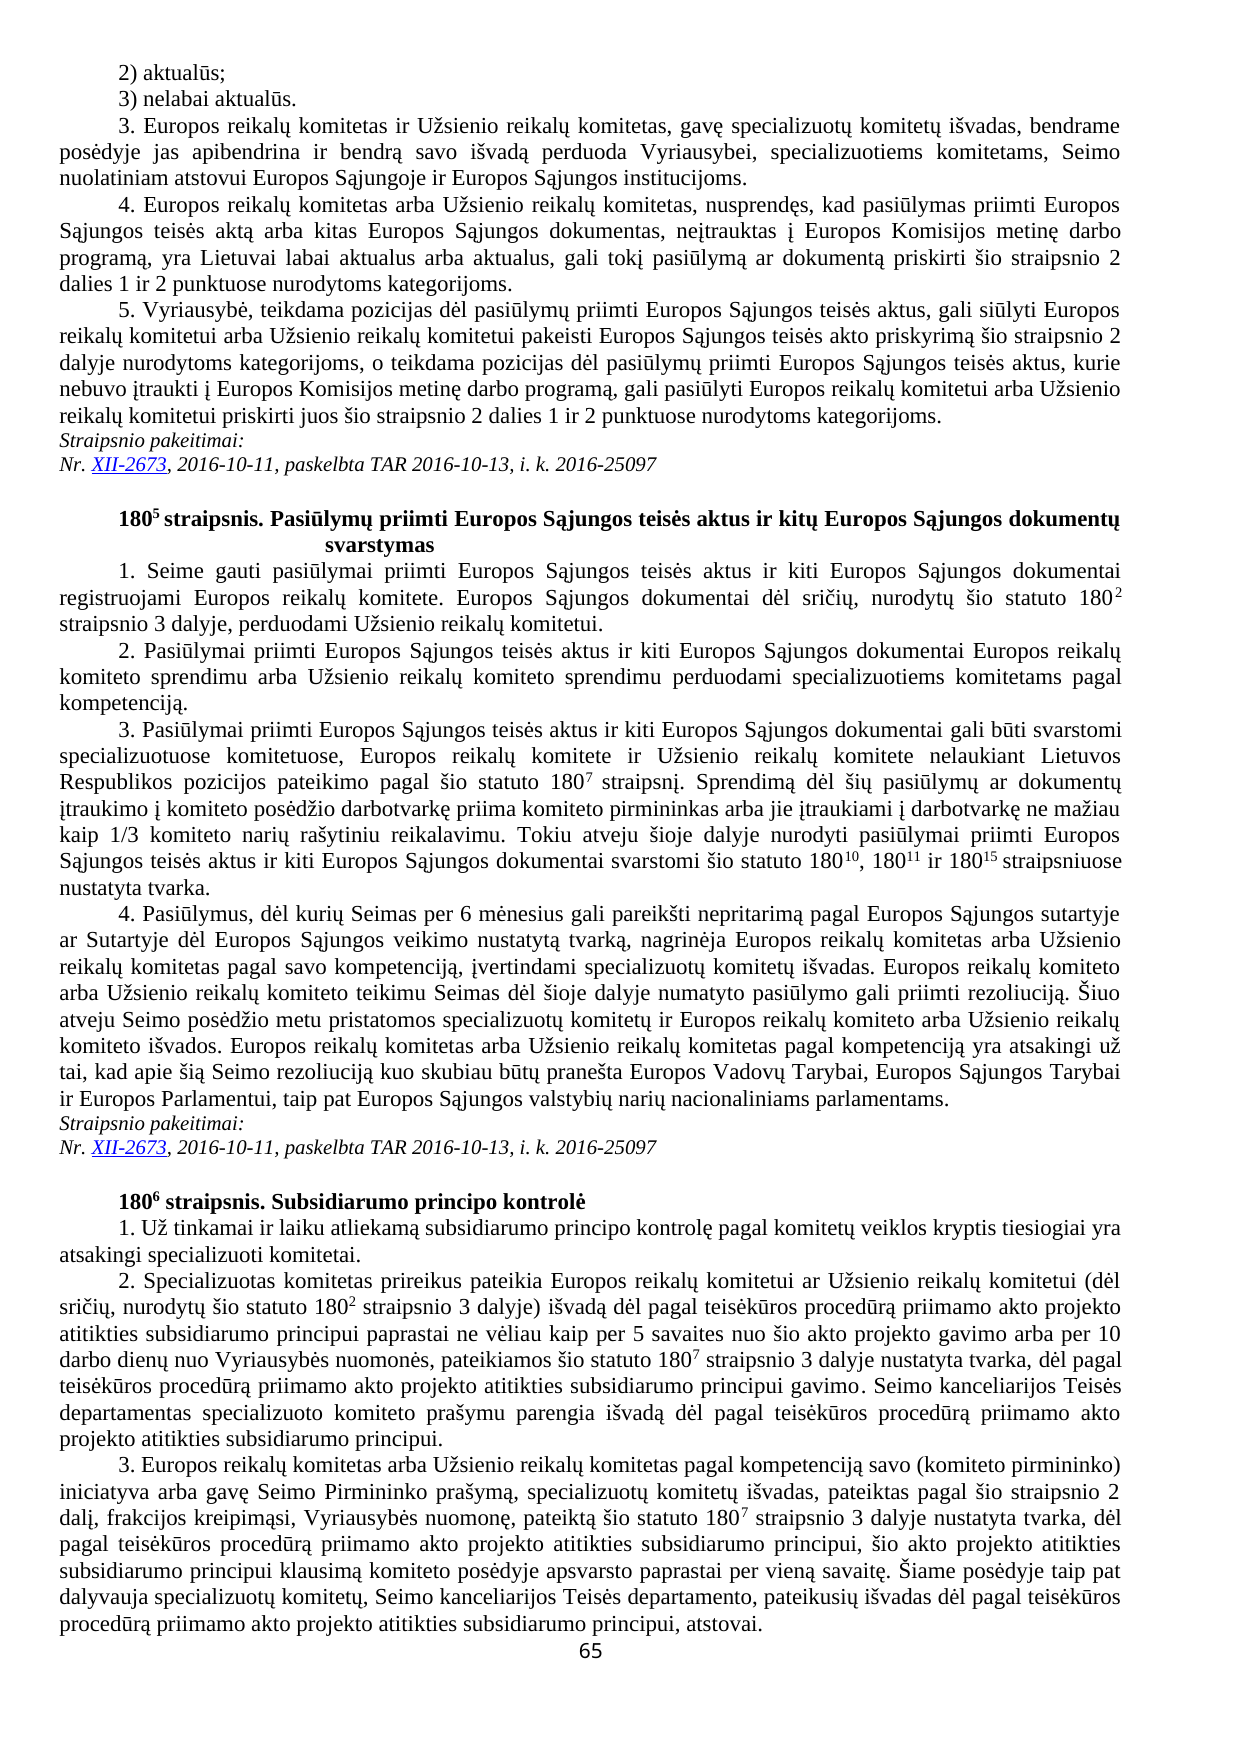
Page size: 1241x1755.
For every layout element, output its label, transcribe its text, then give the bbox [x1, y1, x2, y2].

text 2. Pasiūlymai priimti Europos Sąjungos teisės aktus ir kiti Europos Sąjungos dokumentai Europos reikalų komiteto sprendimu arba Užsienio reikalų komiteto sprendimu perduodami specializuotiems komitetams pagal kompetenciją. [59, 637, 1122, 716]
text Straipsnio pakeitimai: [59, 1111, 1122, 1135]
text 3) nelabai aktualūs. [59, 85, 1122, 112]
text 3. Europos reikalų komitetas ir Užsienio reikalų komitetas, gavę specializuotų komitetų išvadas, bendrame posėdyje jas apibendrina ir bendrą savo išvadą perduoda Vyriausybei, specializuotiems komitetams, Seimo nuolatiniam atstovui Europos Sąjungoje ir Europos Sąjungos institucijoms. [59, 112, 1122, 191]
text 5. Vyriausybė, teikdama pozicijas dėl pasiūlymų priimti Europos Sąjungos teisės aktus, gali siūlyti Europos reikalų komitetui arba Užsienio reikalų komitetui pakeisti Europos Sąjungos teisės akto priskyrimą šio straipsnio 2 dalyje nurodytoms kategorijoms, o teikdama pozicijas dėl pasiūlymų priimti Europos Sąjungos teisės aktus, kurie nebuvo įtraukti į Europos Komisijos metinę darbo programą, gali pasiūlyti Europos reikalų komitetui arba Užsienio reikalų komitetui priskirti juos šio straipsnio 2 dalies 1 ir 2 punktuose nurodytoms kategorijoms. [59, 296, 1122, 428]
text 4. Pasiūlymus, dėl kurių Seimas per 6 mėnesius gali pareikšti nepritarimą pagal Europos Sąjungos sutartyje ar Sutartyje dėl Europos Sąjungos veikimo nustatytą tvarką, nagrinėja Europos reikalų komitetas arba Užsienio reikalų komitetas pagal savo kompetenciją, įvertindami specializuotų komitetų išvadas. Europos reikalų komiteto arba Užsienio reikalų komiteto teikimu Seimas dėl šioje dalyje numatyto pasiūlymo gali priimti rezoliuciją. Šiuo atveju Seimo posėdžio metu pristatomos specializuotų komitetų ir Europos reikalų komiteto arba Užsienio reikalų komiteto išvados. Europos reikalų komitetas arba Užsienio reikalų komitetas pagal kompetenciją yra atsakingi už tai, kad apie šią Seimo rezoliuciją kuo skubiau būtų pranešta Europos Vadovų Tarybai, Europos Sąjungos Tarybai ir Europos Parlamentui, taip pat Europos Sąjungos valstybių narių nacionaliniams parlamentams. [59, 900, 1122, 1111]
text 3. Europos reikalų komitetas arba Užsienio reikalų komitetas pagal kompetenciją savo (komiteto pirmininko) iniciatyva arba gavę Seimo Pirmininko prašymą, specializuotų komitetų išvadas, pateiktas pagal šio straipsnio 2 dalį, frakcijos kreipimąsi, Vyriausybės nuomonę, pateiktą šio statuto 1807 straipsnio 3 dalyje nustatyta tvarka, dėl pagal teisėkūros procedūrą priimamo akto projekto atitikties subsidiarumo principui, šio akto projekto atitikties subsidiarumo principui klausimą komiteto posėdyje apsvarsto paprastai per vieną savaitę. Šiame posėdyje taip pat dalyvauja specializuotų komitetų, Seimo kanceliarijos Teisės departamento, pateikusių išvadas dėl pagal teisėkūros procedūrą priimamo akto projekto atitikties subsidiarumo principui, atstovai. [59, 1451, 1122, 1636]
text 2. Specializuotas komitetas prireikus pateikia Europos reikalų komitetui ar Užsienio reikalų komitetui (dėl sričių, nurodytų šio statuto 1802 straipsnio 3 dalyje) išvadą dėl pagal teisėkūros procedūrą priimamo akto projekto atitikties subsidiarumo principui paprastai ne vėliau kaip per 5 savaites nuo šio akto projekto gavimo arba per 10 darbo dienų nuo Vyriausybės nuomonės, pateikiamos šio statuto 1807 straipsnio 3 dalyje nustatyta tvarka, dėl pagal teisėkūros procedūrą priimamo akto projekto atitikties subsidiarumo principui gavimo. Seimo kanceliarijos Teisės departamentas specializuoto komiteto prašymu parengia išvadą dėl pagal teisėkūros procedūrą priimamo akto projekto atitikties subsidiarumo principui. [59, 1267, 1122, 1451]
text Straipsnio pakeitimai: [59, 428, 1122, 452]
text 3. Pasiūlymai priimti Europos Sąjungos teisės aktus ir kiti Europos Sąjungos dokumentai gali būti svarstomi specializuotuose komitetuose, Europos reikalų komitete ir Užsienio reikalų komitete nelaukiant Lietuvos Respublikos pozicijos pateikimo pagal šio statuto 1807 straipsnį. Sprendimą dėl šių pasiūlymų ar dokumentų įtraukimo į komiteto posėdžio darbotvarkę priima komiteto pirmininkas arba jie įtraukiami į darbotvarkę ne mažiau kaip 1/3 komiteto narių rašytiniu reikalavimu. Tokiu atveju šioje dalyje nurodyti pasiūlymai priimti Europos Sąjungos teisės aktus ir kiti Europos Sąjungos dokumentai svarstomi šio statuto 18010, 18011 ir 18015 straipsniuose nustatyta tvarka. [59, 716, 1122, 900]
text Nr. XII-2673, 2016-10-11, paskelbta TAR 2016-10-13, i. k. 2016-25097 [59, 1135, 1122, 1159]
text Nr. XII-2673, 2016-10-11, paskelbta TAR 2016-10-13, i. k. 2016-25097 [59, 452, 1122, 476]
text 1. Seime gauti pasiūlymai priimti Europos Sąjungos teisės aktus ir kiti Europos Sąjungos dokumentai registruojami Europos reikalų komitete. Europos Sąjungos dokumentai dėl sričių, nurodytų šio statuto 1802 straipsnio 3 dalyje, perduodami Užsienio reikalų komitetui. [59, 558, 1122, 637]
text 4. Europos reikalų komitetas arba Užsienio reikalų komitetas, nusprendęs, kad pasiūlymas priimti Europos Sąjungos teisės aktą arba kitas Europos Sąjungos dokumentas, neįtrauktas į Europos Komisijos metinę darbo programą, yra Lietuvai labai aktualus arba aktualus, gali tokį pasiūlymą ar dokumentą priskirti šio straipsnio 2 dalies 1 ir 2 punktuose nurodytoms kategorijoms. [59, 191, 1122, 296]
text 2) aktualūs; [59, 59, 1122, 85]
text 1. Už tinkamai ir laiku atliekamą subsidiarumo principo kontrolę pagal komitetų veiklos kryptis tiesiogiai yra atsakingi specializuoti komitetai. [59, 1214, 1122, 1267]
text 1806 straipsnis. Subsidiarumo principo kontrolė [59, 1188, 1122, 1214]
text 1805 straipsnis. Pasiūlymų priimti Europos Sąjungos teisės aktus ir kitų Europos Sąjungos dokumentų svarstymas [118, 505, 1122, 558]
